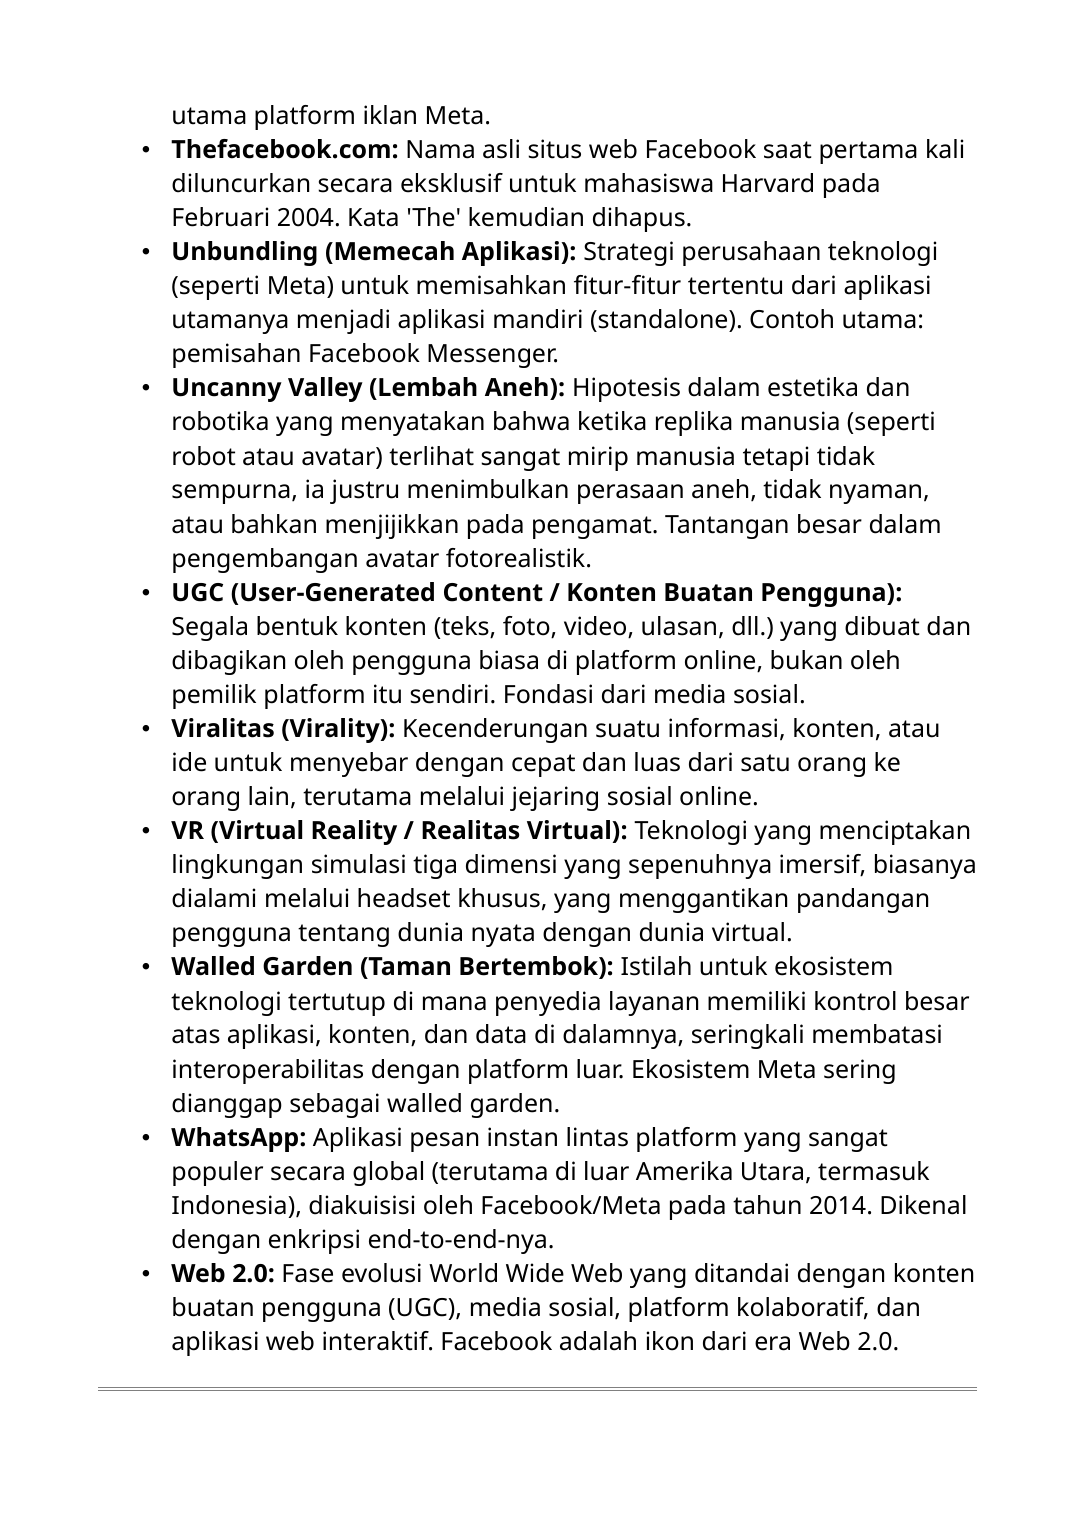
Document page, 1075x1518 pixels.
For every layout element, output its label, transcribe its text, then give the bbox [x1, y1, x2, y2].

list utama platform iklan Meta. [142, 97, 977, 132]
list Unbundling (Memecah Aplikasi): Strategi perusahaan teknologi (seperti Meta) untuk memisahkan fitur-fitur tertentu dari aplikasi utamanya menjadi aplikasi mandiri (standalone). Contoh utama: pemisahan Facebook Messenger. [142, 234, 977, 370]
list Uncanny Valley (Lembah Aneh): Hipotesis dalam estetika dan robotika yang menyatakan bahwa ketika replika manusia (seperti robot atau avatar) terlihat sangat mirip manusia tetapi tidak sempurna, ia justru menimbulkan perasaan aneh, tidak nyaman, atau bahkan menjijikkan pada pengamat. Tantangan besar dalam pengembangan avatar fotorealistik. [142, 370, 977, 574]
list Web 2.0: Fase evolusi World Wide Web yang ditandai dengan konten buatan pengguna (UGC), media sosial, platform kolaboratif, dan aplikasi web interaktif. Facebook adalah ikon dari era Web 2.0. [142, 1256, 977, 1358]
list UGC (User-Generated Content / Konten Buatan Pengguna): Segala bentuk konten (teks, foto, video, ulasan, dll.) yang dibuat dan dibagikan oleh pengguna biasa di platform online, bukan oleh pemilik platform itu sendiri. Fondasi dari media sosial. [142, 574, 977, 711]
list Walled Garden (Taman Bertembok): Istilah untuk ekosistem teknologi tertutup di mana penyedia layanan memiliki kontrol besar atas aplikasi, konten, dan data di dalamnya, seringkali membatasi interoperabilitas dengan platform luar. Ekosistem Meta sering dianggap sebagai walled garden. [142, 949, 977, 1119]
list Viralitas (Virality): Kecenderungan suatu informasi, konten, atau ide untuk menyebar dengan cepat dan luas dari satu orang ke orang lain, terutama melalui jejaring sosial online. [142, 711, 977, 813]
list VR (Virtual Reality / Realitas Virtual): Teknologi yang menciptakan lingkungan simulasi tiga dimensi yang sepenuhnya imersif, biasanya dialami melalui headset khusus, yang menggantikan pandangan pengguna tentang dunia nyata dengan dunia virtual. [142, 813, 977, 949]
list WhatsApp: Aplikasi pesan instan lintas platform yang sangat populer secara global (terutama di luar Amerika Utara, termasuk Indonesia), diakuisisi oleh Facebook/Meta pada tahun 2014. Dikenal dengan enkripsi end-to-end-nya. [142, 1119, 977, 1256]
list Thefacebook.com: Nama asli situs web Facebook saat pertama kali diluncurkan secara eksklusif untuk mahasiswa Harvard pada Februari 2004. Kata 'The' kemudian dihapus. [142, 132, 977, 234]
